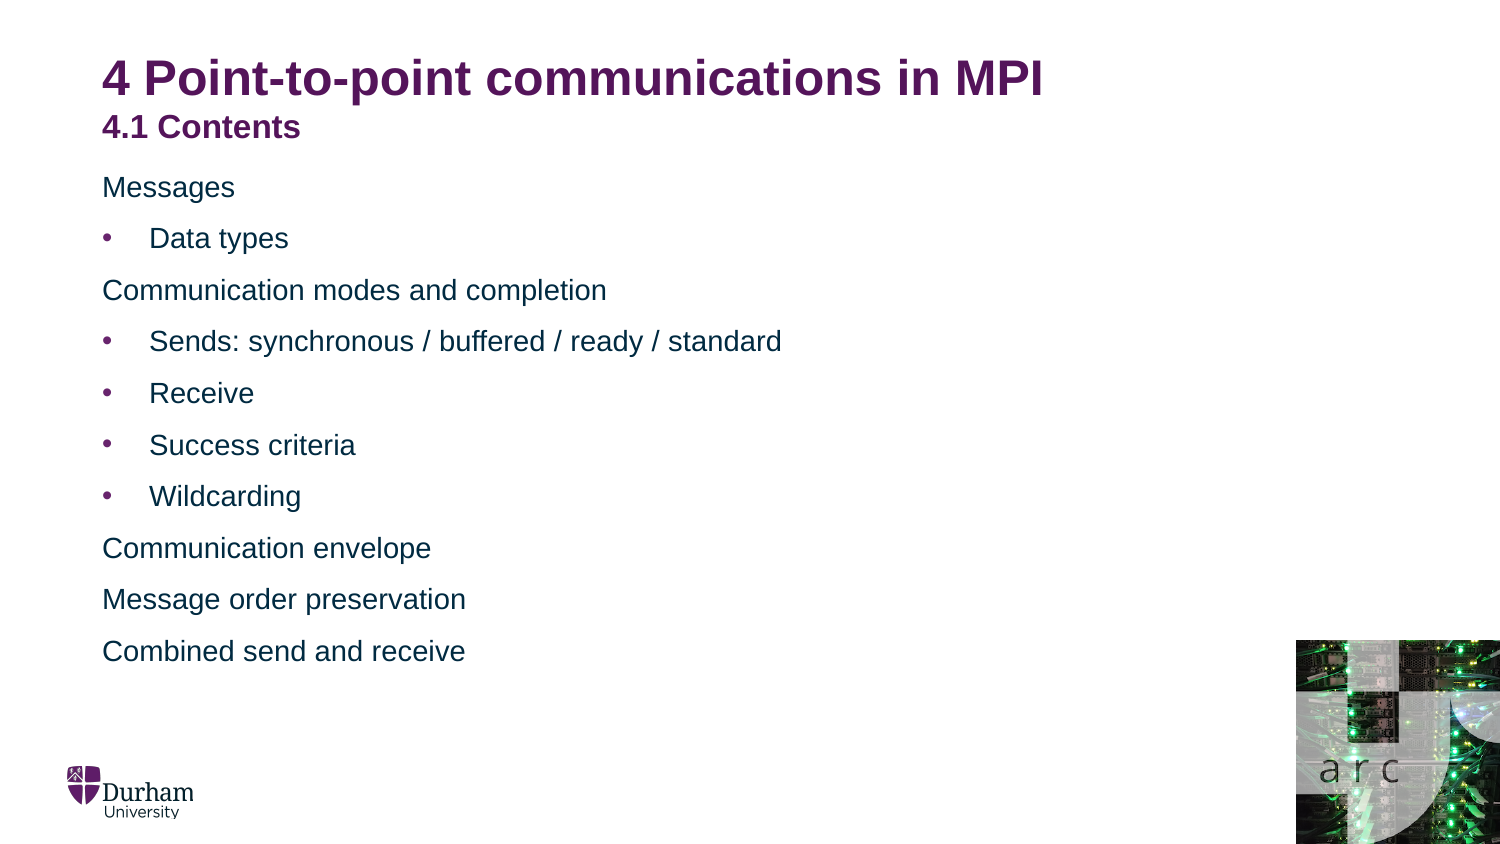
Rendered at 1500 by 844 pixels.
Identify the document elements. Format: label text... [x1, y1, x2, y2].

title 4 Point-to-point communications in MPI 4.1 Contents [101, 45, 1399, 154]
picture [1296, 640, 1500, 844]
picture [67, 766, 193, 819]
list Messages Data types Communication modes and completion Sends: synchronous / buffered / ready / standard Receive Success criteria Wildcarding Communication envelope Message order preservation Combined send and receive [101, 167, 1258, 753]
